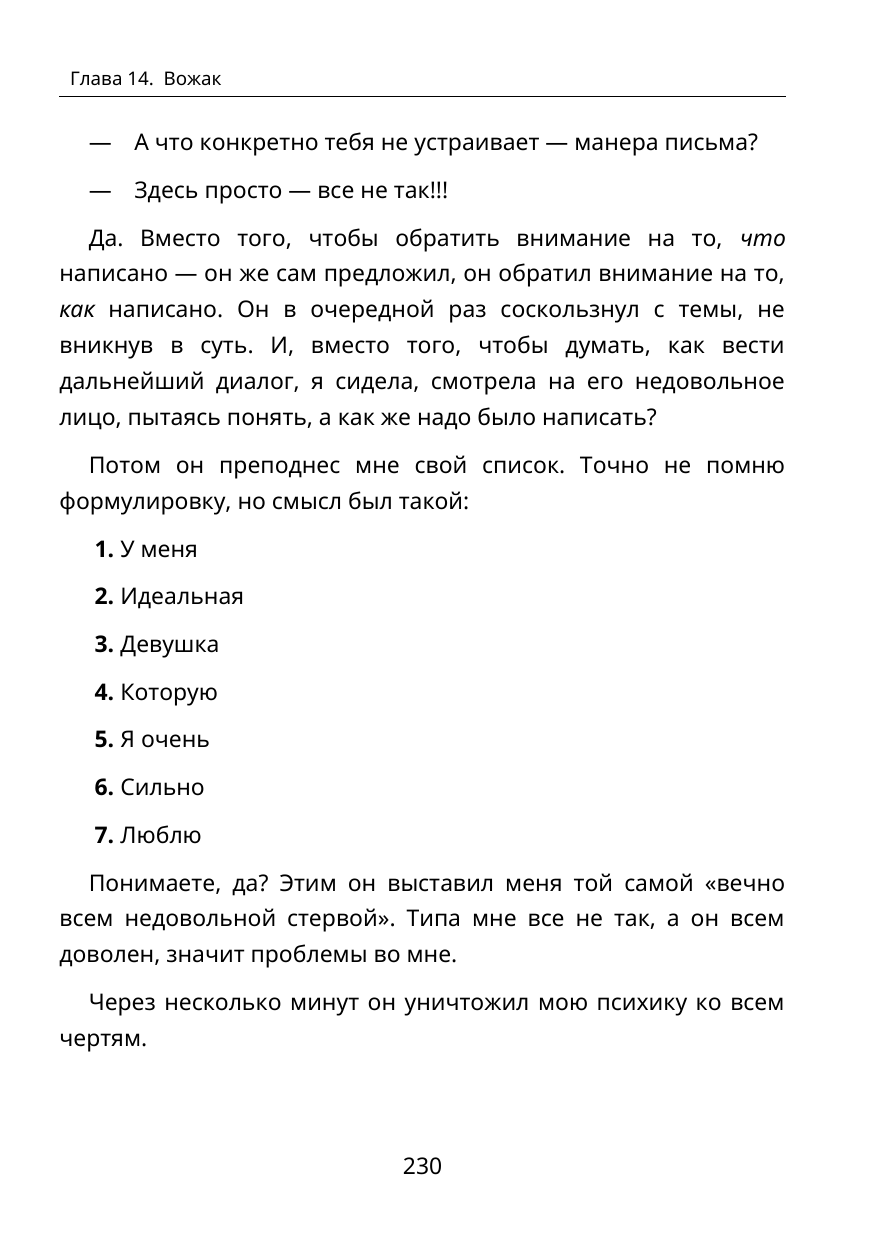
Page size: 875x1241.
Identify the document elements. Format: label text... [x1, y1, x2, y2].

text Да. Вместо того, чтобы обратить внимание на то, что написано — он же сам предложил, он обратил внимание на то, как написано. Он в очередной раз соскользнул с темы, не вникнув в суть. И, вместо того, чтобы думать, как вести дальнейший диалог, я сидела, смотрела на его недовольное лицо, пытаясь понять, а как же надо было написать? [59, 221, 786, 432]
list Я очень [88, 723, 786, 754]
list Люблю [88, 819, 786, 850]
list Девушка [88, 628, 786, 659]
list Сильно [88, 771, 786, 802]
list Здесь просто — все не так!!! [59, 174, 786, 205]
list У меня [88, 532, 786, 564]
text Через несколько минут он уничтожил мою психику ко всем чертям. [59, 986, 786, 1053]
text Понимаете, да? Этим он выставил меня той самой «вечно всем недовольной стервой». Типа мне все не так, а он всем доволен, значит проблемы во мне. [59, 866, 786, 969]
list Идеальная [88, 580, 786, 611]
text Потом он преподнес мне свой список. Точно не помню формулировку, но смысл был такой: [59, 449, 786, 516]
list Которую [88, 676, 786, 707]
list А что конкретно тебя не устраивает — манера письма? [59, 126, 786, 157]
